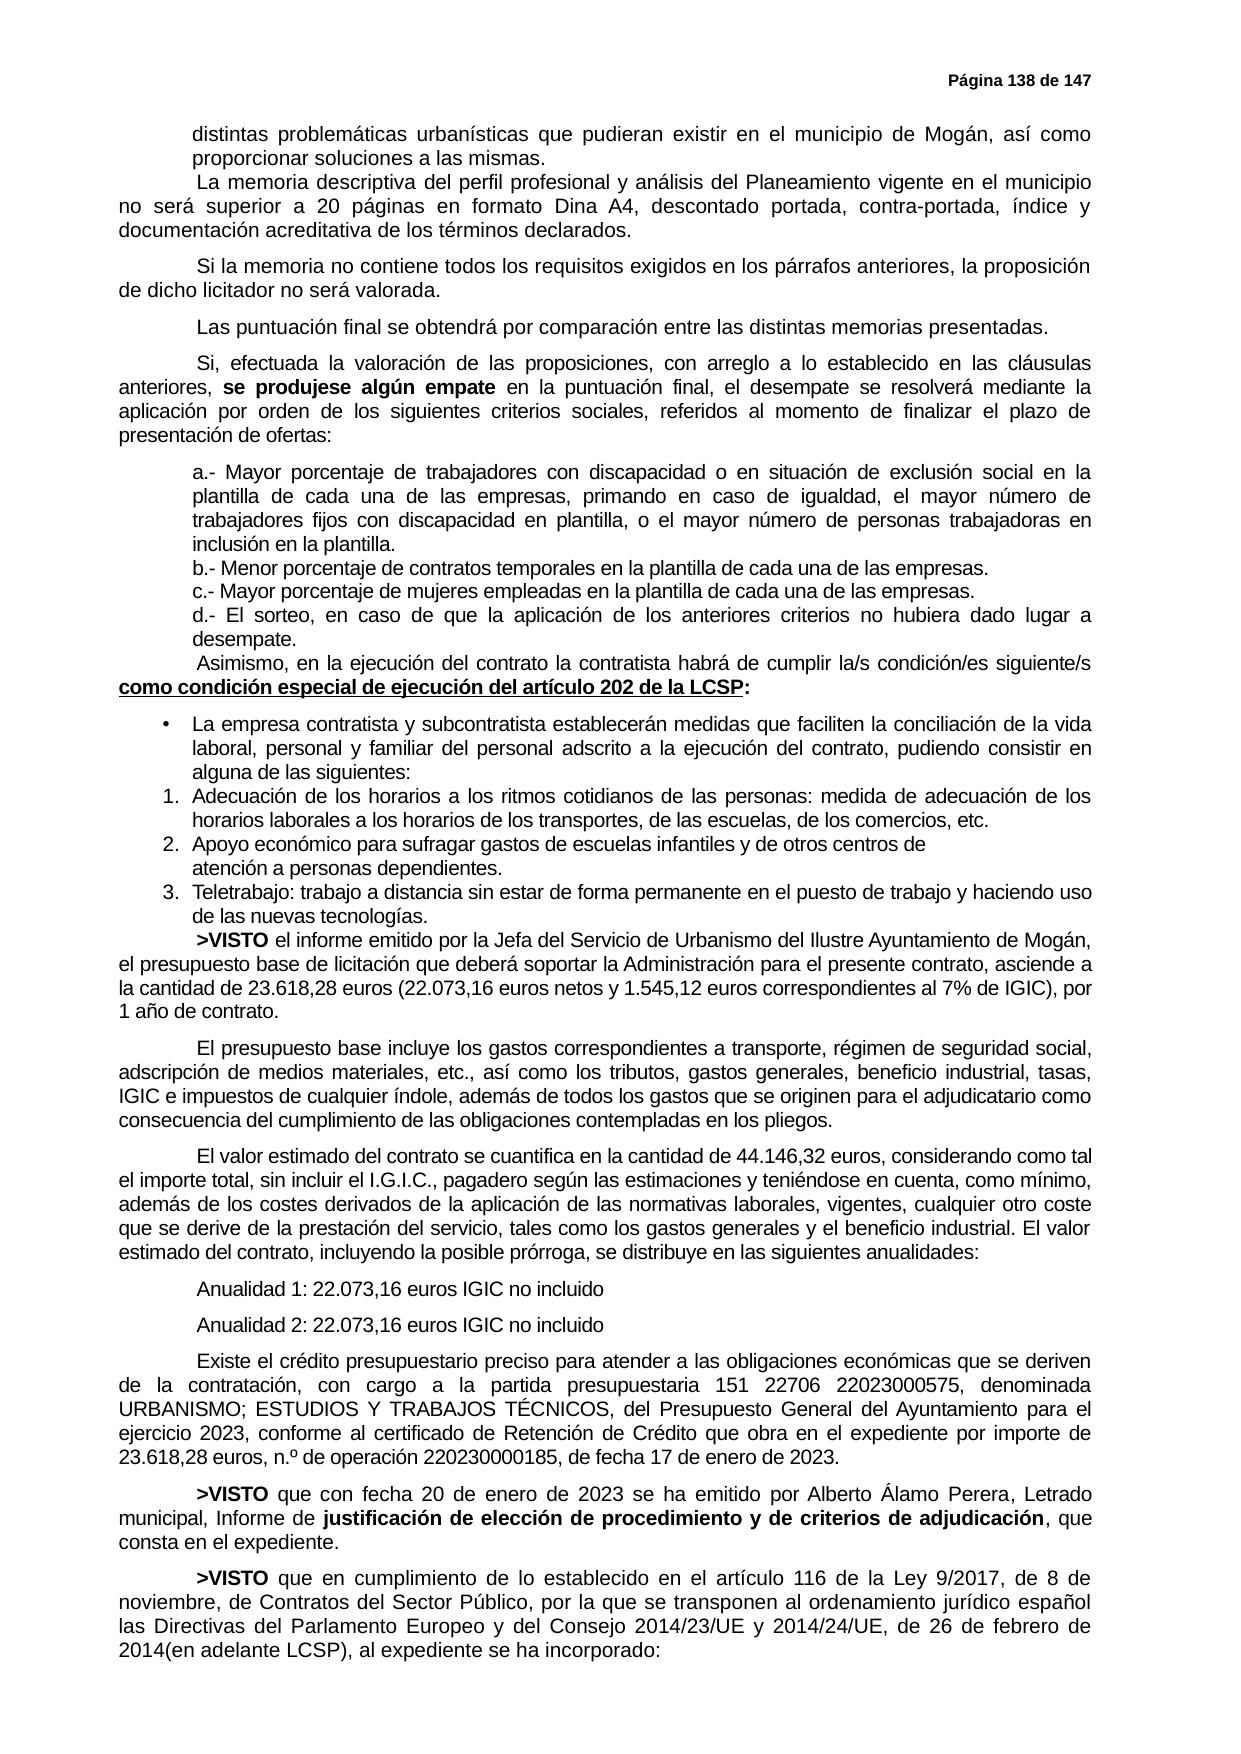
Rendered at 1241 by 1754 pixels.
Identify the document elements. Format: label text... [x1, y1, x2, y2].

text >VISTO que en cumplimiento de lo establecido en el artículo 116 de la Ley 9/2017, de 8 de noviembre, de Contratos del Sector Público, por la que se transponen al ordenamiento jurídico español las Directivas del Parlamento Europeo y del Consejo 2014/23/UE y 2014/24/UE, de 26 de febrero de 2014(en adelante LCSP), al expediente se ha incorporado: [118, 1566, 1092, 1662]
list Teletrabajo: trabajo a distancia sin estar de forma permanente en el puesto de trabajo y haciendo uso de las nuevas tecnologías. [162, 879, 1092, 927]
list distintas problemáticas urbanísticas que pudieran existir en el municipio de Mogán, así como proporcionar soluciones a las mismas. [162, 122, 1092, 170]
text Asimismo, en la ejecución del contrato la contratista habrá de cumplir la/s condición/es siguiente/s como condición especial de ejecución del artículo 202 de la LCSP: [118, 651, 1092, 699]
text Anualidad 1: 22.073,16 euros IGIC no incluido [118, 1276, 1092, 1300]
list atención a personas dependientes. [162, 856, 1092, 879]
text >VISTO que con fecha 20 de enero de 2023 se ha emitido por Alberto Álamo Perera, Letrado municipal, Informe de justificación de elección de procedimiento y de criterios de adjudicación, que consta en el expediente. [118, 1482, 1092, 1553]
text b.- Menor porcentaje de contratos temporales en la plantilla de cada una de las empresas. [192, 555, 1092, 579]
text c.- Mayor porcentaje de mujeres empleadas en la plantilla de cada una de las empresas. [192, 579, 1092, 603]
text Existe el crédito presupuestario preciso para atender a las obligaciones económicas que se deriven de la contratación, con cargo a la partida presupuestaria 151 22706 22023000575, denominada URBANISMO; ESTUDIOS Y TRABAJOS TÉCNICOS, del Presupuesto General del Ayuntamiento para el ejercicio 2023, conforme al certificado de Retención de Crédito que obra en el expediente por importe de 23.618,28 euros, n.º de operación 220230000185, de fecha 17 de enero de 2023. [118, 1349, 1092, 1469]
text Si, efectuada la valoración de las proposiciones, con arreglo a lo establecido en las cláusulas anteriores, se produjese algún empate en la puntuación final, el desempate se resolverá mediante la aplicación por orden de los siguientes criterios sociales, referidos al momento de finalizar el plazo de presentación de ofertas: [118, 351, 1092, 447]
text Si la memoria no contiene todos los requisitos exigidos en los párrafos anteriores, la proposición de dicho licitador no será valorada. [118, 254, 1092, 302]
list Apoyo económico para sufragar gastos de escuelas infantiles y de otros centros de [162, 832, 1092, 856]
text Anualidad 2: 22.073,16 euros IGIC no incluido [118, 1313, 1092, 1337]
text El presupuesto base incluye los gastos correspondientes a transporte, régimen de seguridad social, adscripción de medios materiales, etc., así como los tributos, gastos generales, beneficio industrial, tasas, IGIC e impuestos de cualquier índole, además de todos los gastos que se originen para el adjudicatario como consecuencia del cumplimiento de las obligaciones contempladas en los pliegos. [118, 1036, 1092, 1132]
text >VISTO el informe emitido por la Jefa del Servicio de Urbanismo del Ilustre Ayuntamiento de Mogán, el presupuesto base de licitación que deberá soportar la Administración para el presente contrato, asciende a la cantidad de 23.618,28 euros (22.073,16 euros netos y 1.545,12 euros correspondientes al 7% de IGIC), por 1 año de contrato. [118, 927, 1092, 1023]
text d.- El sorteo, en caso de que la aplicación de los anteriores criterios no hubiera dado lugar a desempate. [192, 603, 1092, 651]
text La memoria descriptiva del perfil profesional y análisis del Planeamiento vigente en el municipio no será superior a 20 páginas en formato Dina A4, descontado portada, contra-portada, índice y documentación acreditativa de los términos declarados. [118, 170, 1092, 242]
list La empresa contratista y subcontratista establecerán medidas que faciliten la conciliación de la vida laboral, personal y familiar del personal adscrito a la ejecución del contrato, pudiendo consistir en alguna de las siguientes: [162, 712, 1092, 784]
text Las puntuación final se obtendrá por comparación entre las distintas memorias presentadas. [118, 315, 1092, 339]
list Adecuación de los horarios a los ritmos cotidianos de las personas: medida de adecuación de los horarios laborales a los horarios de los transportes, de las escuelas, de los comercios, etc. [162, 784, 1092, 832]
text a.- Mayor porcentaje de trabajadores con discapacidad o en situación de exclusión social en la plantilla de cada una de las empresas, primando en caso de igualdad, el mayor número de trabajadores fijos con discapacidad en plantilla, o el mayor número de personas trabajadoras en inclusión en la plantilla. [192, 459, 1092, 555]
text El valor estimado del contrato se cuantifica en la cantidad de 44.146,32 euros, considerando como tal el importe total, sin incluir el I.G.I.C., pagadero según las estimaciones y teniéndose en cuenta, como mínimo, además de los costes derivados de la aplicación de las normativas laborales, vigentes, cualquier otro coste que se derive de la prestación del servicio, tales como los gastos generales y el beneficio industrial. El valor estimado del contrato, incluyendo la posible prórroga, se distribuye en las siguientes anualidades: [118, 1144, 1092, 1264]
